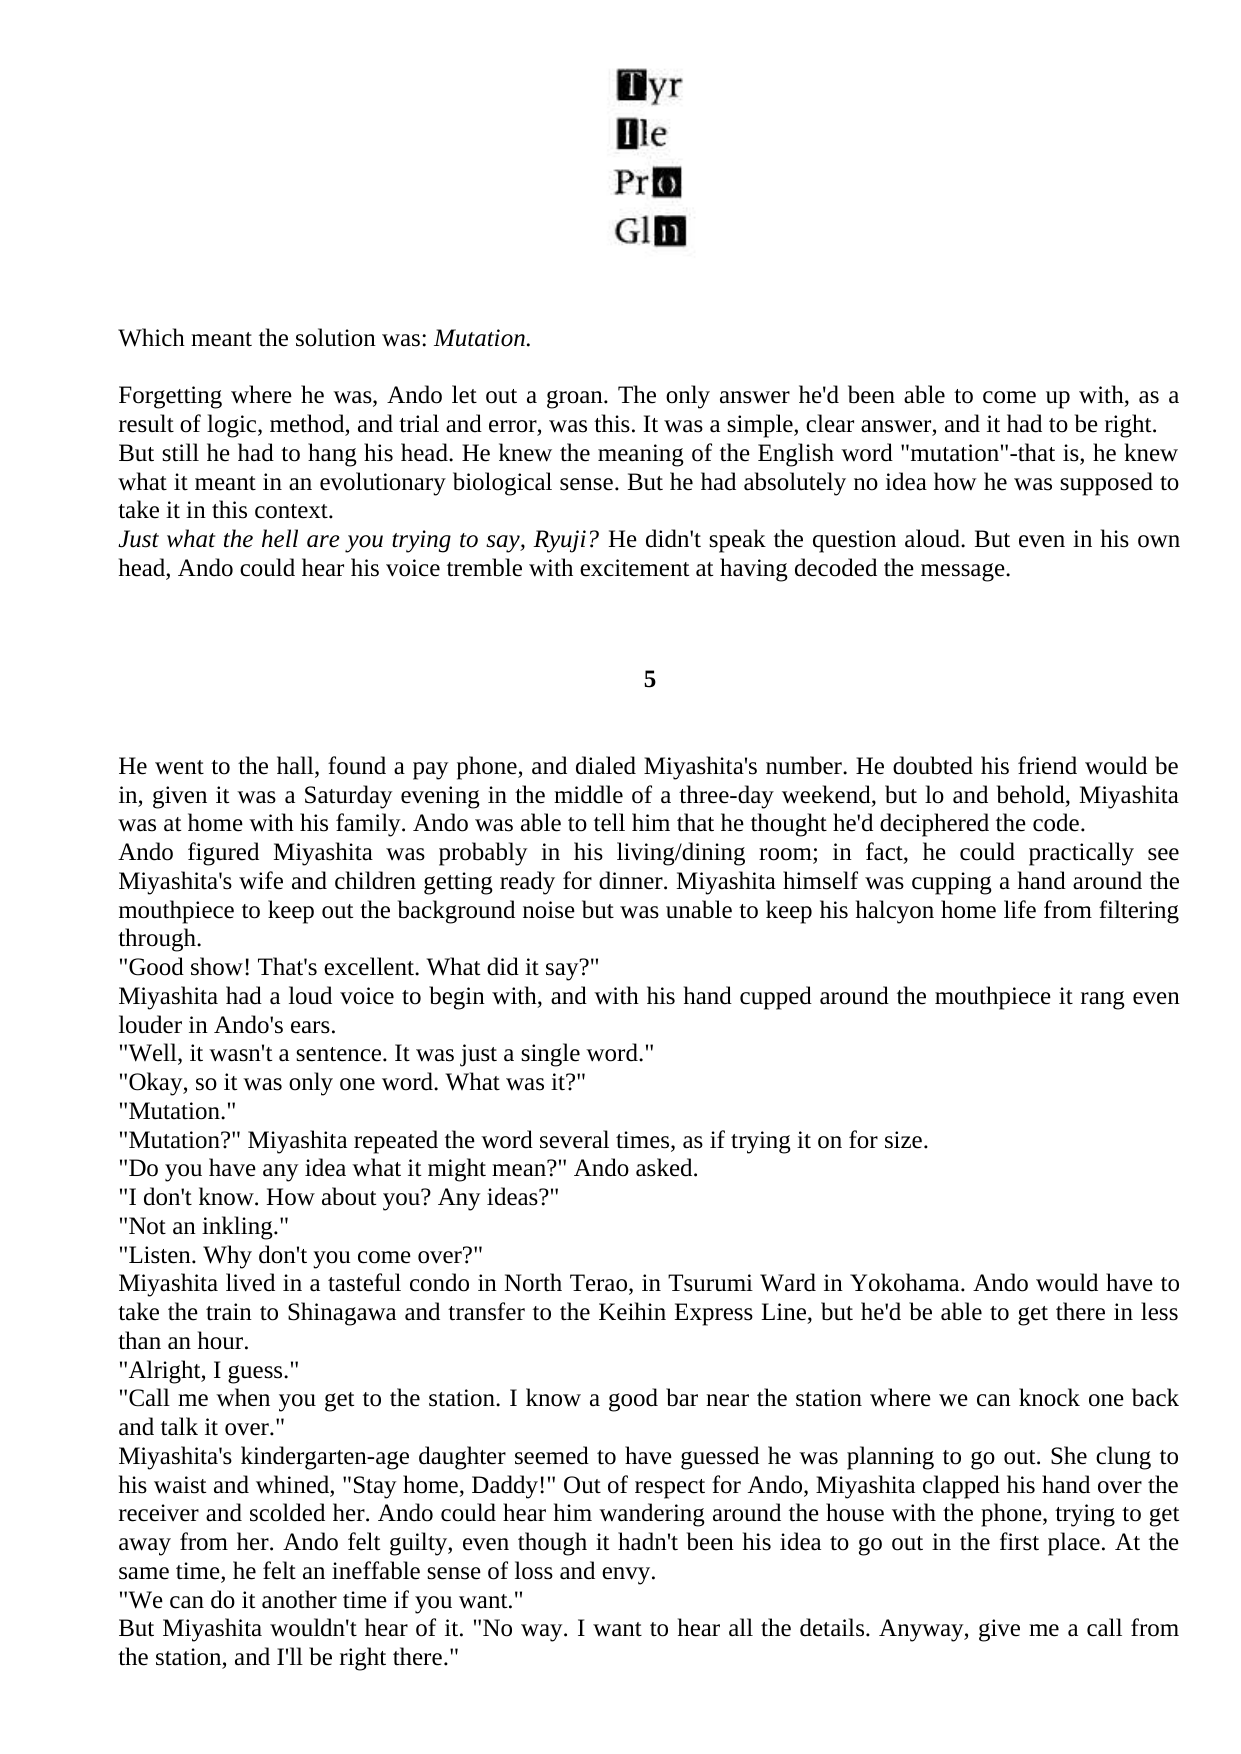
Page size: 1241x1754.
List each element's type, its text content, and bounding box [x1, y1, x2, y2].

text Ando figured Miyashita was probably in his living/dining room; in fact, he could practically see Miyashita's wife and children getting ready for dinner. Miyashita himself was cupping a hand around the mouthpiece to keep out the background noise but was unable to keep his halcyon home life from filtering through. [118, 837, 1181, 952]
text "Okay, so it was only one word. What was it?" [118, 1067, 1181, 1096]
text But still he had to hang his head. He knew the meaning of the English word "mutation"-that is, he knew what it meant in an evolutionary biological sense. But he had absolutely no idea how he was supposed to take it in this context. [118, 438, 1181, 524]
text Forgetting where he was, Ando let out a groan. The only answer he'd been able to come up with, as a result of logic, method, and trial and error, was this. It was a simple, clear answer, and it had to be right. [118, 380, 1181, 438]
text "Alright, I guess." [118, 1355, 1181, 1383]
text "Do you have any idea what it might mean?" Ando asked. [118, 1153, 1181, 1182]
text "Not an inkling." [118, 1211, 1181, 1240]
text "Good show! That's excellent. What did it say?" [118, 952, 1181, 981]
text "Mutation." [118, 1096, 1181, 1125]
text Which meant the solution was: Mutation. [118, 323, 1181, 352]
text "We can do it another time if you want." [118, 1585, 1181, 1613]
subtitle 5 [118, 664, 1181, 693]
text Miyashita had a loud voice to begin with, and with his hand cupped around the mouthpiece it rang even louder in Ando's ears. [118, 981, 1181, 1038]
text He went to the hall, found a pay phone, and dialed Miyashita's number. He doubted his friend would be in, given it was a Saturday evening in the middle of a three-day weekend, but lo and behold, Miyashita was at home with his family. Ando was able to tell him that he thought he'd deciphered the code. [118, 751, 1181, 837]
text "Listen. Why don't you come over?" [118, 1240, 1181, 1268]
picture [597, 59, 702, 266]
text Miyashita's kindergarten-age daughter seemed to have guessed he was planning to go out. She clung to his waist and whined, "Stay home, Daddy!" Out of respect for Ando, Miyashita clapped his hand over the receiver and scolded her. Ando could hear him wandering around the house with the phone, trying to get away from her. Ando felt guilty, even though it hadn't been his idea to go out in the first place. At the same time, he felt an ineffable sense of loss and envy. [118, 1441, 1181, 1585]
text "I don't know. How about you? Any ideas?" [118, 1182, 1181, 1211]
text Just what the hell are you trying to say, Ryuji? He didn't speak the question aloud. But even in his own head, Ando could hear his voice tremble with excitement at having decoded the message. [118, 524, 1181, 582]
text Miyashita lived in a tasteful condo in North Terao, in Tsurumi Ward in Yokohama. Ando would have to take the train to Shinagawa and transfer to the Keihin Express Line, but he'd be able to get there in less than an hour. [118, 1268, 1181, 1355]
text But Miyashita wouldn't hear of it. "No way. I want to hear all the details. Anyway, give me a call from the station, and I'll be right there." [118, 1613, 1181, 1671]
text "Well, it wasn't a sentence. It was just a single word." [118, 1038, 1181, 1067]
text "Mutation?" Miyashita repeated the word several times, as if trying it on for size. [118, 1125, 1181, 1153]
text "Call me when you get to the station. I know a good bar near the station where we can knock one back and talk it over." [118, 1383, 1181, 1441]
